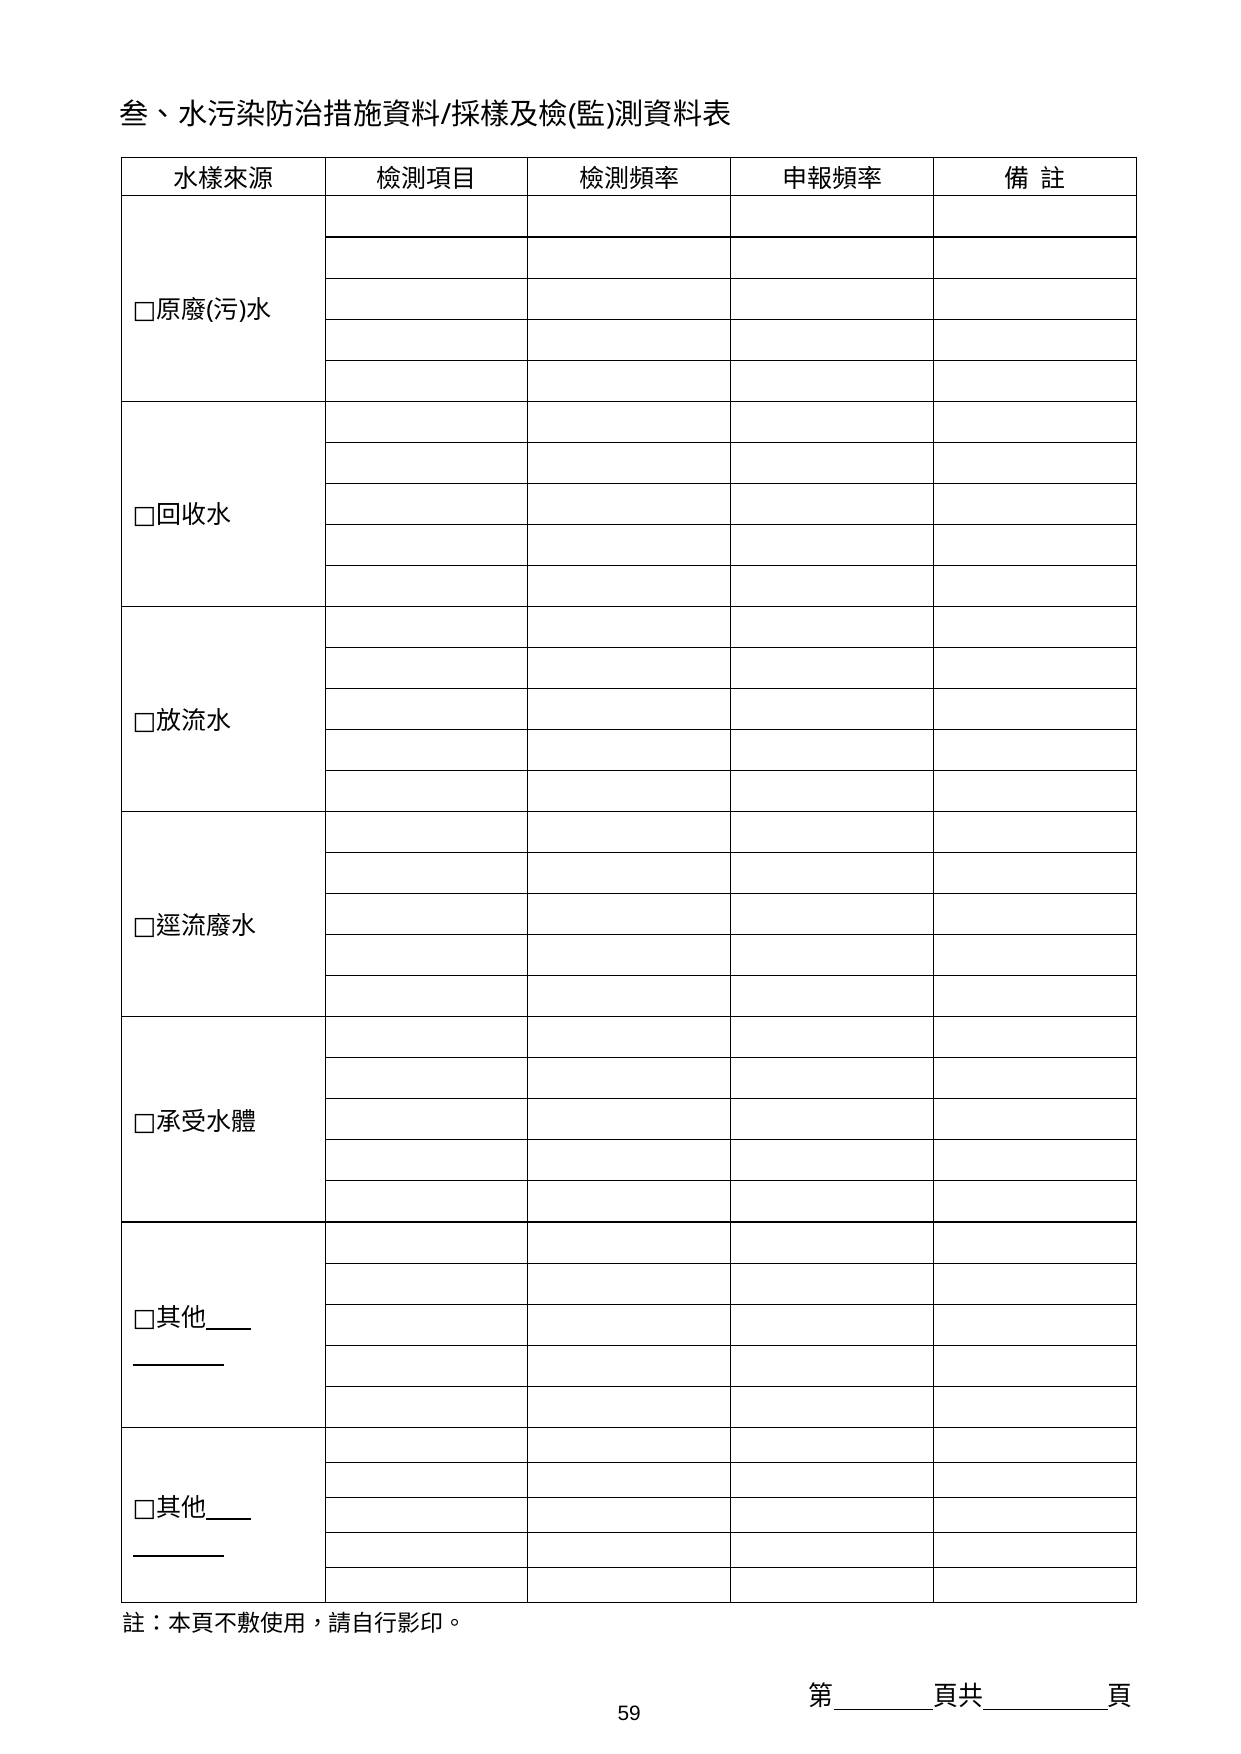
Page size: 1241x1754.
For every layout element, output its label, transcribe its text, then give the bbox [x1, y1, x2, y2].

table_cell □其他 [122, 1223, 325, 1427]
table_cell [731, 935, 933, 975]
table_cell [528, 196, 730, 236]
table_cell [731, 853, 933, 893]
table_cell [934, 853, 1136, 893]
table_cell [934, 443, 1136, 483]
table_cell [326, 976, 527, 1016]
table_cell [528, 689, 730, 729]
table_cell [326, 1533, 527, 1567]
table_cell [326, 402, 527, 442]
table_header 備 註 [934, 158, 1136, 195]
table_cell [528, 648, 730, 688]
text 註：本頁不敷使用，請自行影印。 [122, 1603, 1125, 1641]
table_cell [528, 1058, 730, 1098]
table_cell [731, 484, 933, 524]
table_cell [528, 1181, 730, 1221]
table_cell [326, 1181, 527, 1221]
table_cell [934, 1428, 1136, 1462]
table_cell [731, 1463, 933, 1497]
table_cell [934, 1058, 1136, 1098]
table_cell [326, 648, 527, 688]
table_cell [326, 525, 527, 565]
table_cell [528, 730, 730, 770]
table_cell [326, 730, 527, 770]
table_cell [326, 1387, 527, 1427]
table_cell [731, 1428, 933, 1462]
table_cell [934, 689, 1136, 729]
table_header 水樣來源 [122, 158, 325, 195]
table_cell [326, 1463, 527, 1497]
table_cell [326, 1568, 527, 1602]
table_cell [934, 1223, 1136, 1262]
table_cell [528, 1533, 730, 1567]
table_cell [731, 443, 933, 483]
table_cell [731, 1533, 933, 1567]
table_header 檢測頻率 [528, 158, 730, 195]
table_cell [326, 853, 527, 893]
table_cell [326, 1305, 527, 1344]
table_cell [528, 1346, 730, 1386]
table_cell [731, 1223, 933, 1262]
table_cell [934, 196, 1136, 236]
table_cell [326, 196, 527, 236]
table_cell □其他 [122, 1428, 325, 1602]
table_cell [326, 1223, 527, 1262]
table_cell [326, 1428, 527, 1462]
table_cell [934, 1181, 1136, 1221]
table_cell [326, 1498, 527, 1532]
table_cell [326, 894, 527, 934]
table_cell [934, 279, 1136, 318]
table_cell □原廢(污)水 [122, 196, 325, 401]
table_cell [528, 935, 730, 975]
table_cell [731, 1140, 933, 1180]
table_cell [326, 1099, 527, 1139]
table_cell [326, 1264, 527, 1303]
table_cell [528, 402, 730, 442]
table_cell □放流水 [122, 607, 325, 811]
table_cell [934, 525, 1136, 565]
text 叁、水污染防治措施資料/採樣及檢(監)測資料表 [118, 74, 1122, 149]
table_cell [326, 320, 527, 359]
table_cell [934, 1568, 1136, 1602]
table_cell [326, 238, 527, 277]
table_cell [528, 361, 730, 401]
table_cell [934, 1017, 1136, 1057]
table_header 檢測項目 [326, 158, 527, 195]
table_cell [934, 894, 1136, 934]
table_cell [528, 1223, 730, 1262]
table_cell [731, 1305, 933, 1344]
table_cell [934, 566, 1136, 606]
table_cell [528, 1498, 730, 1532]
table_cell [528, 1305, 730, 1344]
table_cell [731, 1099, 933, 1139]
table_cell [731, 1017, 933, 1057]
table_cell [934, 607, 1136, 647]
table_cell [934, 361, 1136, 401]
table_cell [528, 1099, 730, 1139]
table_cell [731, 607, 933, 647]
table_cell □承受水體 [122, 1017, 325, 1221]
table_cell [326, 443, 527, 483]
table_cell [528, 1463, 730, 1497]
table_cell [528, 279, 730, 318]
table_cell [934, 648, 1136, 688]
table_cell [731, 196, 933, 236]
table_cell [528, 853, 730, 893]
table_cell [528, 238, 730, 277]
table_cell [934, 1346, 1136, 1386]
table_cell [731, 1264, 933, 1303]
table_cell [326, 279, 527, 318]
table_cell [934, 1099, 1136, 1139]
table_cell [934, 238, 1136, 277]
table_cell [934, 402, 1136, 442]
table_cell [731, 320, 933, 359]
table_cell [731, 402, 933, 442]
table_cell □回收水 [122, 402, 325, 606]
table_cell [934, 976, 1136, 1016]
table_cell [731, 1058, 933, 1098]
table_cell [731, 525, 933, 565]
table_cell [528, 1387, 730, 1427]
table_cell [934, 320, 1136, 359]
table_cell [326, 566, 527, 606]
table_cell [934, 1498, 1136, 1532]
table_cell [528, 484, 730, 524]
table_cell [326, 1140, 527, 1180]
table_cell [731, 894, 933, 934]
table_cell [326, 484, 527, 524]
table_cell [731, 1498, 933, 1532]
table_cell [934, 935, 1136, 975]
table_cell [731, 361, 933, 401]
table_cell [528, 1140, 730, 1180]
table_cell [528, 812, 730, 852]
table_cell [934, 484, 1136, 524]
table_cell [731, 730, 933, 770]
table_cell [528, 443, 730, 483]
table_cell [934, 730, 1136, 770]
table_cell [731, 1181, 933, 1221]
table_cell [528, 320, 730, 359]
table_cell [731, 238, 933, 277]
table_cell [326, 1058, 527, 1098]
table_cell [731, 648, 933, 688]
table_cell [731, 1346, 933, 1386]
table_cell [326, 771, 527, 811]
table_cell [326, 361, 527, 401]
table_cell [934, 1387, 1136, 1427]
table_cell [528, 894, 730, 934]
table_cell [528, 1017, 730, 1057]
table_cell [934, 812, 1136, 852]
table_cell [934, 1264, 1136, 1303]
table_cell [731, 1387, 933, 1427]
table_cell [731, 812, 933, 852]
table_cell [326, 1346, 527, 1386]
table_cell [731, 1568, 933, 1602]
table_cell [528, 1428, 730, 1462]
table_cell [934, 1140, 1136, 1180]
table_cell [528, 1264, 730, 1303]
table_cell [326, 689, 527, 729]
table_cell [934, 771, 1136, 811]
table_cell [326, 812, 527, 852]
table_cell [326, 607, 527, 647]
table_cell [326, 935, 527, 975]
table_cell [934, 1305, 1136, 1344]
table_cell [528, 525, 730, 565]
table_cell □逕流廢水 [122, 812, 325, 1016]
table_cell [731, 976, 933, 1016]
table_cell [528, 771, 730, 811]
table_cell [528, 607, 730, 647]
table_cell [326, 1017, 527, 1057]
table_cell [731, 689, 933, 729]
table_cell [528, 976, 730, 1016]
table_cell [528, 1568, 730, 1602]
table_cell [731, 566, 933, 606]
table_cell [528, 566, 730, 606]
table_cell [731, 771, 933, 811]
table_cell [731, 279, 933, 318]
table_cell [934, 1533, 1136, 1567]
table_header 申報頻率 [731, 158, 933, 195]
table_cell [934, 1463, 1136, 1497]
